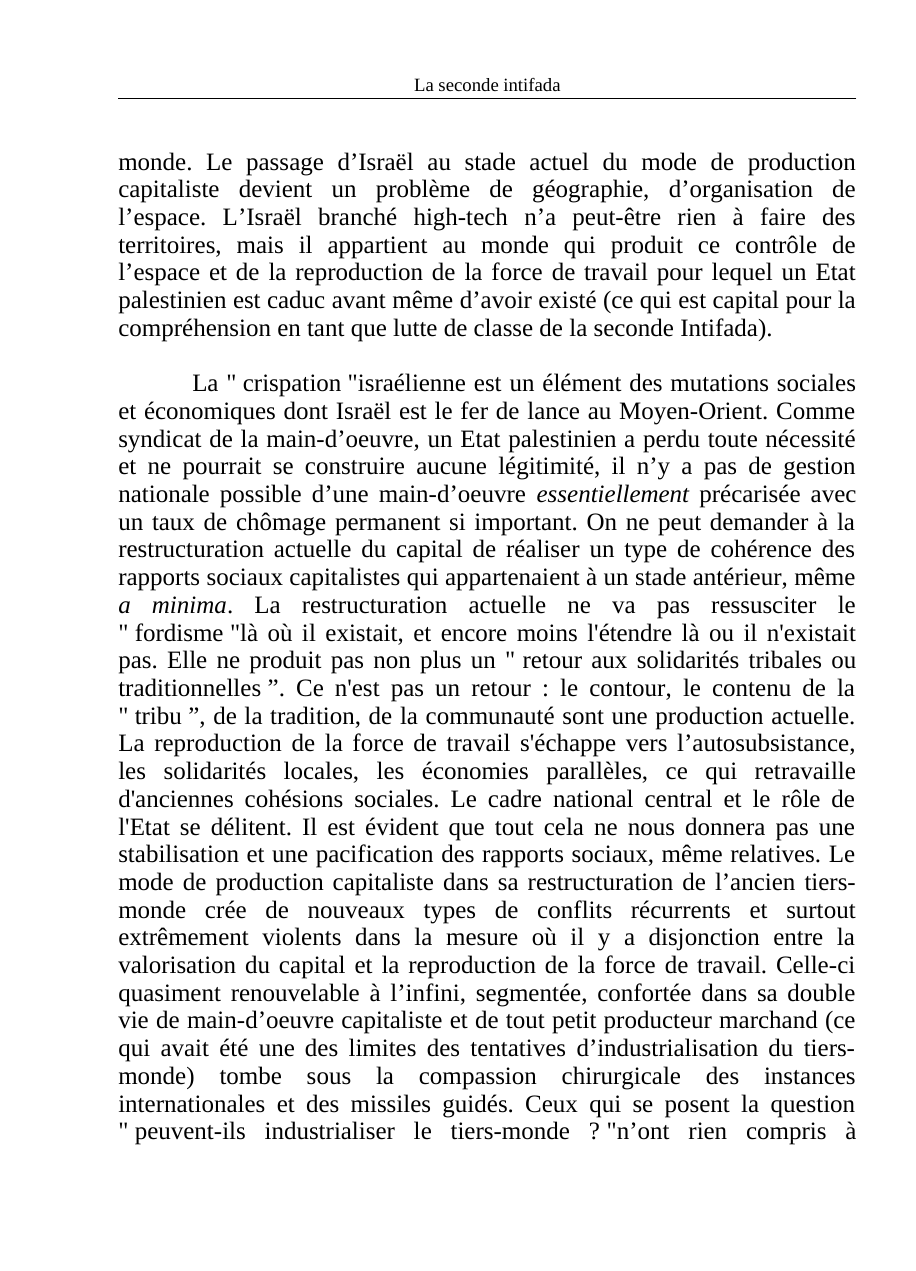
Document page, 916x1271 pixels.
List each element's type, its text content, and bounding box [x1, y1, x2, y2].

text La " crispation "israélienne est un élément des mutations sociales et économiques dont Israël est le fer de lance au Moyen-Orient. Comme syndicat de la main-d’oeuvre, un Etat palestinien a perdu toute nécessité et ne pourrait se construire aucune légitimité, il n’y a pas de gestion nationale possible d’une main-d’oeuvre essentiellement précarisée avec un taux de chômage permanent si important. On ne peut demander à la restructuration actuelle du capital de réaliser un type de cohérence des rapports sociaux capitalistes qui appartenaient à un stade antérieur, même a minima. La restructuration actuelle ne va pas ressusciter le " fordisme "là où il existait, et encore moins l'étendre là ou il n'existait pas. Elle ne produit pas non plus un " retour aux solidarités tribales ou traditionnelles ”. Ce n'est pas un retour : le contour, le contenu de la " tribu ”, de la tradition, de la communauté sont une production actuelle. La reproduction de la force de travail s'échappe vers l’autosubsistance, les solidarités locales, les économies parallèles, ce qui retravaille d'anciennes cohésions sociales. Le cadre national central et le rôle de l'Etat se délitent. Il est évident que tout cela ne nous donnera pas une stabilisation et une pacification des rapports sociaux, même relatives. Le mode de production capitaliste dans sa restructuration de l’ancien tiers-monde crée de nouveaux types de conflits récurrents et surtout extrêmement violents dans la mesure où il y a disjonction entre la valorisation du capital et la reproduction de la force de travail. Celle-ci quasiment renouvelable à l’infini, segmentée, confortée dans sa double vie de main-d’oeuvre capitaliste et de tout petit producteur marchand (ce qui avait été une des limites des tentatives d’industrialisation du tiers-monde) tombe sous la compassion chirurgicale des instances internationales et des missiles guidés. Ceux qui se posent la question " peuvent-ils industrialiser le tiers-monde ? "n’ont rien compris à [118, 369, 856, 1145]
text monde. Le passage d’Israël au stade actuel du mode de production capitaliste devient un problème de géographie, d’organisation de l’espace. L’Israël branché high-tech n’a peut-être rien à faire des territoires, mais il appartient au monde qui produit ce contrôle de l’espace et de la reproduction de la force de travail pour lequel un Etat palestinien est caduc avant même d’avoir existé (ce qui est capital pour la compréhension en tant que lutte de classe de la seconde Intifada). [118, 148, 856, 342]
